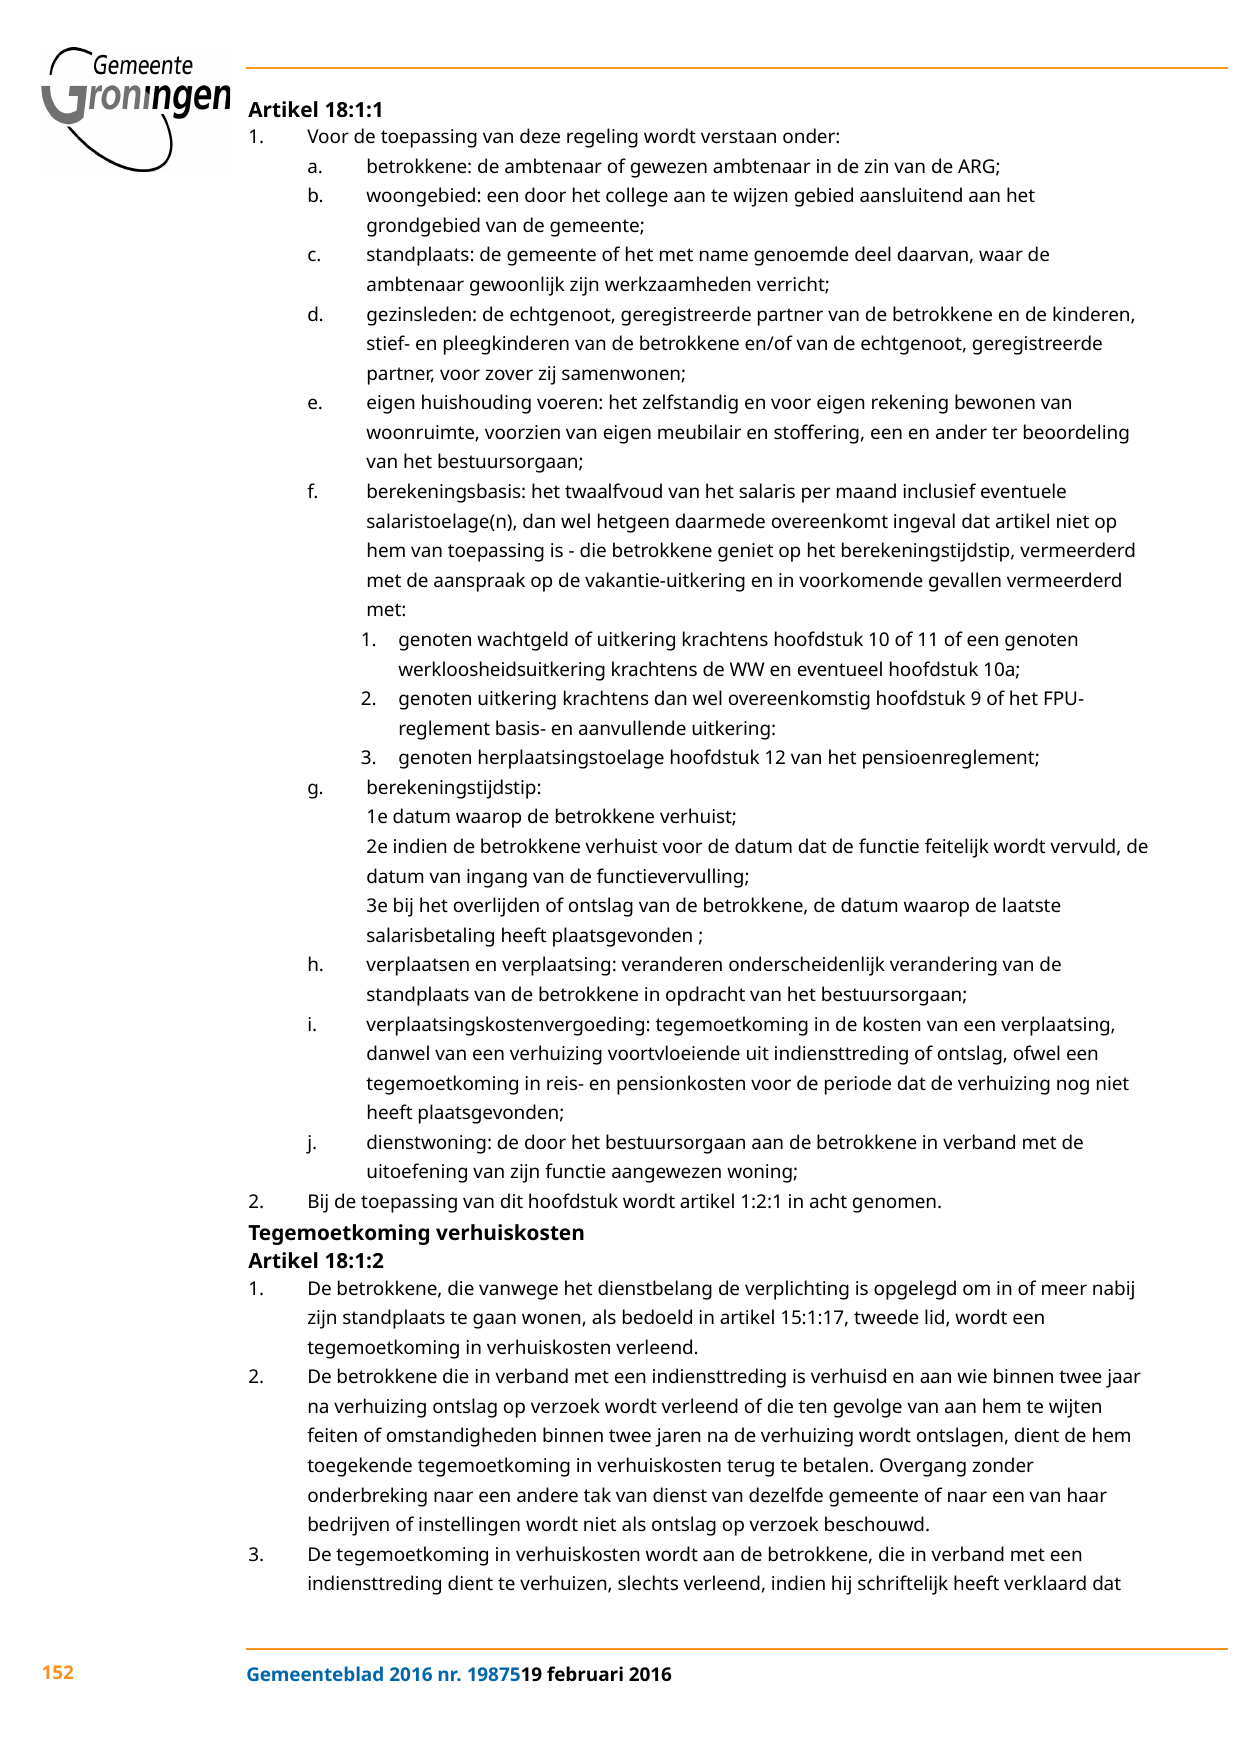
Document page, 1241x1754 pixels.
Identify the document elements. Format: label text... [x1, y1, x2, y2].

list Bij de toepassing van dit hoofdstuk wordt artikel 1:2:1 in acht genomen. [248, 1188, 1152, 1214]
list betrokkene: de ambtenaar of gewezen ambtenaar in de zin van de ARG; [307, 153, 1152, 178]
picture [41, 47, 231, 172]
text Tegemoetkoming verhuiskosten [248, 1218, 1152, 1246]
list De betrokkene die in verband met een indiensttreding is verhuisd en aan wie binnen twee jaar na verhuizing ontslag op verzoek wordt verleend of die ten gevolge van aan hem te wijten feiten of omstandigheden binnen twee jaren na de verhuizing wordt ontslagen, dient de hem toegekende tegemoetkoming in verhuiskosten terug te betalen. Overgang zonder onderbreking naar een andere tak van dienst van dezelfde gemeente of naar een van haar bedrijven of instellingen wordt niet als ontslag op verzoek beschouwd. [248, 1363, 1152, 1537]
list berekeningsbasis: het twaalfvoud van het salaris per maand inclusief eventuele salaristoelage(n), dan wel hetgeen daarmede overeenkomt ingeval dat artikel niet op hem van toepassing is - die betrokkene geniet op het berekeningstijdstip, vermeerderd met de aanspraak op de vakantie-uitkering en in voorkomende gevallen vermeerderd met: [307, 478, 1152, 622]
list 1e datum waarop de betrokkene verhuist; [307, 804, 1152, 829]
list standplaats: de gemeente of het met name genoemde deel daarvan, waar de ambtenaar gewoonlijk zijn werkzaamheden verricht; [307, 242, 1152, 297]
list berekeningstijdstip: [307, 774, 1152, 800]
list genoten uitkering krachtens dan wel overeenkomstig hoofdstuk 9 of het FPU-reglement basis- en aanvullende uitkering: [361, 685, 1152, 741]
list genoten herplaatsingstoelage hoofdstuk 12 van het pensioenreglement; [361, 744, 1152, 770]
list 2e indien de betrokkene verhuist voor de datum dat de functie feitelijk wordt vervuld, de datum van ingang van de functievervulling; [307, 833, 1152, 888]
list Voor de toepassing van deze regeling wordt verstaan onder: [248, 123, 1152, 149]
list De betrokkene, die vanwege het dienstbelang de verplichting is opgelegd om in of meer nabij zijn standplaats te gaan wonen, als bedoeld in artikel 15:1:17, tweede lid, wordt een tegemoetkoming in verhuiskosten verleend. [248, 1275, 1152, 1359]
list genoten wachtgeld of uitkering krachtens hoofdstuk 10 of 11 of een genoten werkloosheidsuitkering krachtens de WW en eventueel hoofdstuk 10a; [361, 626, 1152, 681]
list 3e bij het overlijden of ontslag van de betrokkene, de datum waarop de laatste salarisbetaling heeft plaatsgevonden ; [307, 892, 1152, 948]
text Artikel 18:1:2 [248, 1246, 1152, 1275]
list woongebied: een door het college aan te wijzen gebied aansluitend aan het grondgebied van de gemeente; [307, 182, 1152, 238]
list verplaatsen en verplaatsing: veranderen onderscheidenlijk verandering van de standplaats van de betrokkene in opdracht van het bestuursorgaan; [307, 952, 1152, 1007]
list De tegemoetkoming in verhuiskosten wordt aan de betrokkene, die in verband met een indiensttreding dient te verhuizen, slechts verleend, indien hij schriftelijk heeft verklaard dat [248, 1541, 1152, 1596]
text Artikel 18:1:1 [248, 95, 1152, 123]
list eigen huishouding voeren: het zelfstandig en voor eigen rekening bewonen van woonruimte, voorzien van eigen meubilair en stoffering, een en ander ter beoordeling van het bestuursorgaan; [307, 389, 1152, 474]
list verplaatsingskostenvergoeding: tegemoetkoming in de kosten van een verplaatsing, danwel van een verhuizing voortvloeiende uit indiensttreding of ontslag, ofwel een tegemoetkoming in reis- en pensionkosten voor de periode dat de verhuizing nog niet heeft plaatsgevonden; [307, 1011, 1152, 1125]
list gezinsleden: de echtgenoot, geregistreerde partner van de betrokkene en de kinderen, stief- en pleegkinderen van de betrokkene en/of van de echtgenoot, geregistreerde partner, voor zover zij samenwonen; [307, 301, 1152, 386]
list dienstwoning: de door het bestuursorgaan aan de betrokkene in verband met de uitoefening van zijn functie aangewezen woning; [307, 1129, 1152, 1184]
